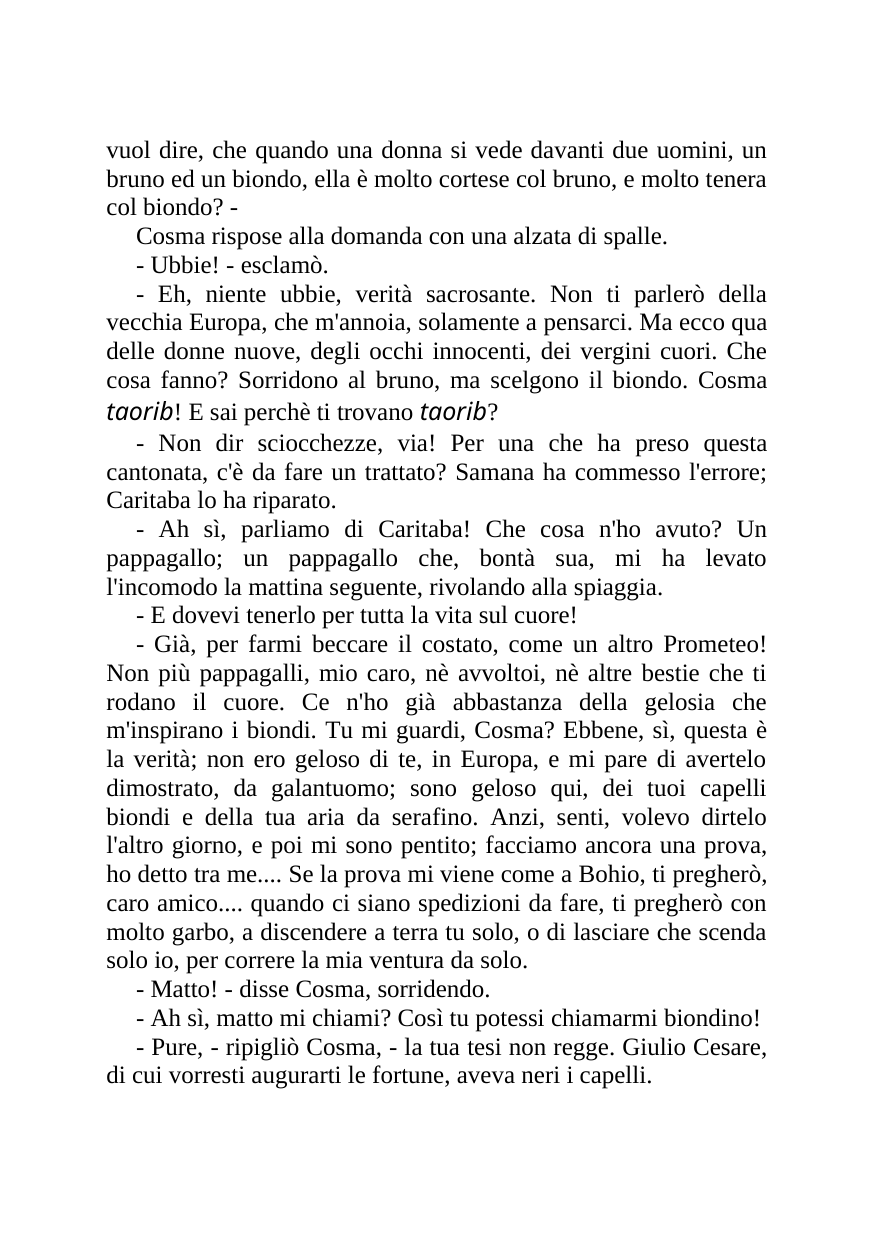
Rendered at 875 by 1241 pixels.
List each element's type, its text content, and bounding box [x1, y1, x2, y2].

text - Ah sì, matto mi chiami? Così tu potessi chiamarmi biondino! [106, 1003, 768, 1032]
text - Pure, - ripigliò Cosma, - la tua tesi non regge. Giulio Cesare, di cui vorresti augurarti le fortune, aveva neri i capelli. [106, 1032, 768, 1089]
text - Ubbie! - esclamò. [106, 250, 768, 279]
text Cosma rispose alla domanda con una alzata di spalle. [106, 221, 768, 250]
text - Eh, niente ubbie, verità sacrosante. Non ti parlerò della vecchia Europa, che m'annoia, solamente a pensarci. Ma ecco qua delle donne nuove, degli occhi innocenti, dei vergini cuori. Che cosa fanno? Sorridono al bruno, ma scelgono il biondo. Cosma taorib! E sai perchè ti trovano taorib? [106, 279, 768, 428]
text - E dovevi tenerlo per tutta la vita sul cuore! [106, 600, 768, 629]
text - Già, per farmi beccare il costato, come un altro Prometeo! Non più pappagalli, mio caro, nè avvoltoi, nè altre bestie che ti rodano il cuore. Ce n'ho già abbastanza della gelosia che m'inspirano i biondi. Tu mi guardi, Cosma? Ebbene, sì, questa è la verità; non ero geloso di te, in Europa, e mi pare di avertelo dimostrato, da galantuomo; sono geloso qui, dei tuoi capelli biondi e della tua aria da serafino. Anzi, senti, volevo dirtelo l'altro giorno, e poi mi sono pentito; facciamo ancora una prova, ho detto tra me.... Se la prova mi viene come a Bohio, ti pregherò, caro amico.... quando ci siano spedizioni da fare, ti pregherò con molto garbo, a discendere a terra tu solo, o di lasciare che scenda solo io, per correre la mia ventura da solo. [106, 629, 768, 974]
text - Non dir sciocchezze, via! Per una che ha preso questa cantonata, c'è da fare un trattato? Samana ha commesso l'errore; Caritaba lo ha riparato. [106, 428, 768, 514]
text - Ah sì, parliamo di Caritaba! Che cosa n'ho avuto? Un pappagallo; un pappagallo che, bontà sua, mi ha levato l'incomodo la mattina seguente, rivolando alla spiaggia. [106, 514, 768, 600]
text vuol dire, che quando una donna si vede davanti due uomini, un bruno ed un biondo, ella è molto cortese col bruno, e molto tenera col biondo? - [106, 135, 768, 221]
text - Matto! - disse Cosma, sorridendo. [106, 974, 768, 1003]
